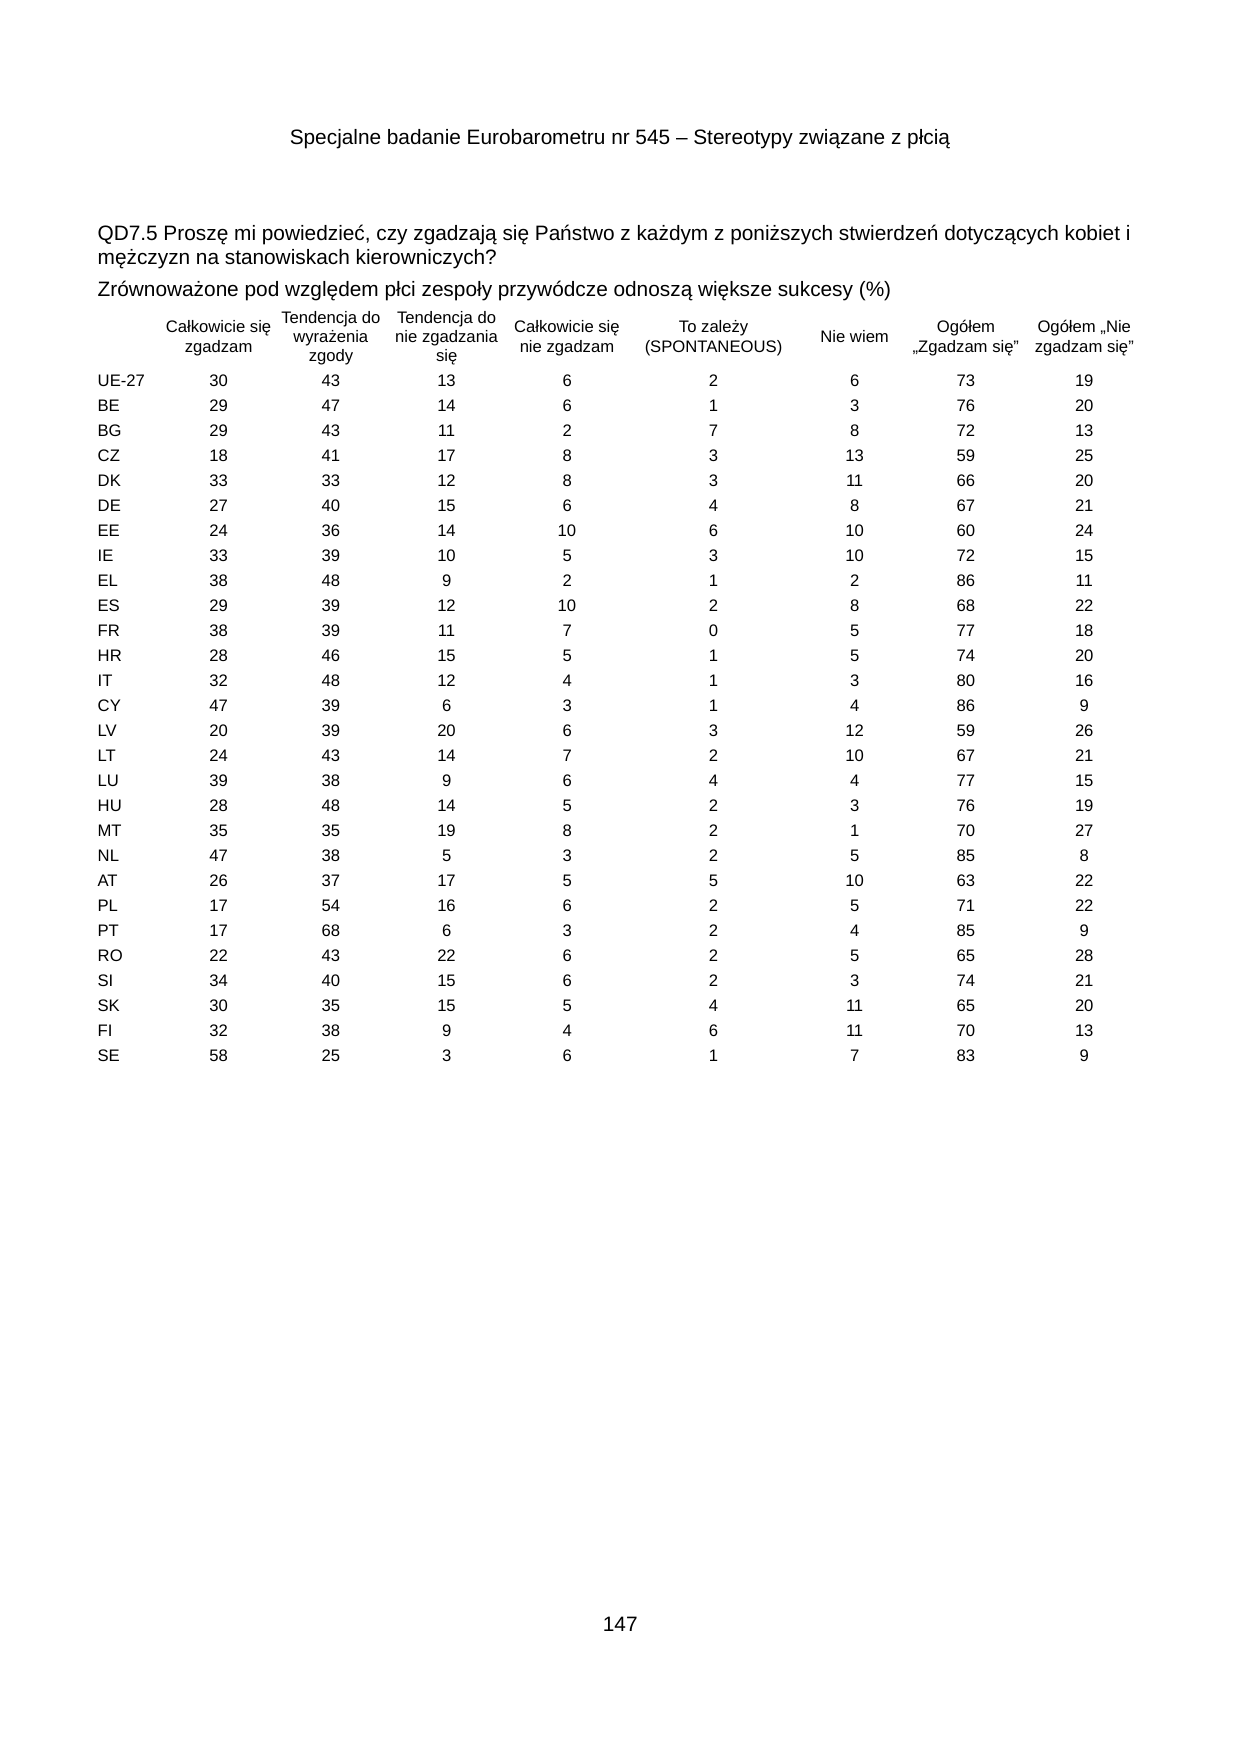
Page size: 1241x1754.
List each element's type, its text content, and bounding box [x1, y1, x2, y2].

table_cell 10 [507, 593, 627, 618]
table_cell 3 [507, 843, 627, 868]
table_cell 4 [800, 693, 909, 718]
table_cell 10 [507, 518, 627, 543]
table_cell 29 [162, 393, 275, 418]
table_cell 72 [909, 418, 1022, 443]
table_cell Całkowicie się nie zgadzam [507, 305, 627, 368]
table_cell 7 [507, 618, 627, 643]
table_cell 11 [800, 468, 909, 493]
table_cell 3 [507, 918, 627, 943]
table_cell 80 [909, 668, 1022, 693]
table_cell 6 [507, 943, 627, 968]
table_cell BE [95, 393, 162, 418]
table_cell 8 [507, 818, 627, 843]
table_cell 1 [627, 643, 800, 668]
table_cell 41 [275, 443, 386, 468]
table_cell 43 [275, 418, 386, 443]
table_cell LT [95, 743, 162, 768]
table_cell 17 [162, 918, 275, 943]
table_cell 4 [627, 493, 800, 518]
table_cell 3 [386, 1043, 507, 1068]
table_cell 2 [627, 593, 800, 618]
table_cell LV [95, 718, 162, 743]
table_cell 9 [386, 568, 507, 593]
table_cell 1 [800, 818, 909, 843]
table_cell 3 [800, 968, 909, 993]
table_cell 3 [800, 393, 909, 418]
table_cell 22 [386, 943, 507, 968]
table_cell 7 [627, 418, 800, 443]
table_cell 47 [162, 693, 275, 718]
table_cell 47 [275, 393, 386, 418]
table_cell 29 [162, 418, 275, 443]
table_cell 38 [275, 843, 386, 868]
table_cell 13 [1022, 1018, 1146, 1043]
table_cell 27 [162, 493, 275, 518]
table_cell 2 [627, 968, 800, 993]
table_cell 33 [162, 468, 275, 493]
table_cell BG [95, 418, 162, 443]
table_cell 43 [275, 743, 386, 768]
table_cell 9 [1022, 1043, 1146, 1068]
table_cell 86 [909, 693, 1022, 718]
table_cell 5 [386, 843, 507, 868]
table_cell EE [95, 518, 162, 543]
table_cell 39 [275, 543, 386, 568]
table_cell 15 [386, 493, 507, 518]
table_cell SE [95, 1043, 162, 1068]
table_cell 10 [800, 743, 909, 768]
table_cell Całkowicie się zgadzam [162, 305, 275, 368]
table_cell 8 [800, 593, 909, 618]
table_cell 11 [386, 418, 507, 443]
table_cell CZ [95, 443, 162, 468]
table_cell 20 [1022, 643, 1146, 668]
table_cell 25 [1022, 443, 1146, 468]
table_cell 21 [1022, 743, 1146, 768]
table_cell 9 [1022, 693, 1146, 718]
table_cell 7 [800, 1043, 909, 1068]
table_cell 35 [162, 818, 275, 843]
table_cell 25 [275, 1043, 386, 1068]
table_cell 77 [909, 618, 1022, 643]
table_cell 22 [1022, 868, 1146, 893]
table_cell 22 [1022, 893, 1146, 918]
table_cell 8 [800, 418, 909, 443]
table_cell 85 [909, 918, 1022, 943]
table_cell 11 [800, 993, 909, 1018]
table_cell 5 [800, 893, 909, 918]
table_cell 13 [386, 368, 507, 393]
table_cell 10 [800, 518, 909, 543]
table_cell [95, 305, 162, 368]
table_cell RO [95, 943, 162, 968]
table_cell 22 [162, 943, 275, 968]
table_cell HU [95, 793, 162, 818]
table_cell 72 [909, 543, 1022, 568]
table_cell 37 [275, 868, 386, 893]
table_cell 2 [800, 568, 909, 593]
table_cell UE-27 [95, 368, 162, 393]
table_cell 26 [162, 868, 275, 893]
table_cell Nie wiem [800, 305, 909, 368]
table_cell EL [95, 568, 162, 593]
table_cell 18 [162, 443, 275, 468]
table_cell 6 [627, 1018, 800, 1043]
table_cell 1 [627, 1043, 800, 1068]
table_cell 38 [275, 768, 386, 793]
table_cell 8 [507, 468, 627, 493]
table_cell 26 [1022, 718, 1146, 743]
table_cell 30 [162, 993, 275, 1018]
table_cell 70 [909, 1018, 1022, 1043]
table_cell 21 [1022, 968, 1146, 993]
table_cell 3 [507, 693, 627, 718]
table_cell 14 [386, 518, 507, 543]
table_cell 74 [909, 968, 1022, 993]
table_cell 1 [627, 393, 800, 418]
table_cell 15 [1022, 768, 1146, 793]
table_cell 5 [507, 868, 627, 893]
table_cell Tendencja do nie zgadzania się [386, 305, 507, 368]
table_cell AT [95, 868, 162, 893]
table_cell 2 [627, 793, 800, 818]
table_cell 3 [627, 718, 800, 743]
table_cell 3 [800, 668, 909, 693]
table_cell 2 [627, 918, 800, 943]
table_cell 67 [909, 493, 1022, 518]
table_cell 60 [909, 518, 1022, 543]
table_cell 36 [275, 518, 386, 543]
table_cell 15 [386, 643, 507, 668]
table_cell Ogółem „Nie zgadzam się” [1022, 305, 1146, 368]
table_cell 12 [800, 718, 909, 743]
table_cell 9 [1022, 918, 1146, 943]
table_cell 15 [386, 993, 507, 1018]
table_cell 68 [275, 918, 386, 943]
table_cell 6 [507, 718, 627, 743]
table_cell 24 [162, 518, 275, 543]
table_cell 38 [275, 1018, 386, 1043]
table_cell 20 [1022, 993, 1146, 1018]
table_cell 65 [909, 943, 1022, 968]
table_cell 3 [627, 543, 800, 568]
table_cell 67 [909, 743, 1022, 768]
table_cell 1 [627, 568, 800, 593]
table_cell 71 [909, 893, 1022, 918]
table_cell 66 [909, 468, 1022, 493]
table_cell SK [95, 993, 162, 1018]
table_cell 20 [162, 718, 275, 743]
table_cell 46 [275, 643, 386, 668]
table_cell 5 [507, 793, 627, 818]
table_cell 9 [386, 768, 507, 793]
table_cell 4 [800, 918, 909, 943]
table_cell 35 [275, 993, 386, 1018]
table_cell Tendencja do wyrażenia zgody [275, 305, 386, 368]
table_cell 11 [386, 618, 507, 643]
table_cell 16 [386, 893, 507, 918]
table_cell 6 [386, 693, 507, 718]
table_cell 14 [386, 393, 507, 418]
table_cell 15 [1022, 543, 1146, 568]
table_cell 38 [162, 568, 275, 593]
table_cell 4 [800, 768, 909, 793]
table_cell 33 [275, 468, 386, 493]
table_cell 40 [275, 493, 386, 518]
table_cell 74 [909, 643, 1022, 668]
table_cell 4 [507, 668, 627, 693]
table_cell 21 [1022, 493, 1146, 518]
table_cell 39 [275, 718, 386, 743]
table_cell 6 [800, 368, 909, 393]
table_cell 13 [800, 443, 909, 468]
table_cell 8 [800, 493, 909, 518]
table_cell To zależy (SPONTANEOUS) [627, 305, 800, 368]
table_cell 47 [162, 843, 275, 868]
table_cell 77 [909, 768, 1022, 793]
table_cell 18 [1022, 618, 1146, 643]
table_cell 17 [386, 443, 507, 468]
table_cell 43 [275, 943, 386, 968]
table_cell 14 [386, 743, 507, 768]
table_cell Zrównoważone pod względem płci zespoły przywódcze odnoszą większe sukcesy (%) [95, 273, 1146, 305]
table_cell PT [95, 918, 162, 943]
table_cell 65 [909, 993, 1022, 1018]
table_cell 48 [275, 793, 386, 818]
table_cell FR [95, 618, 162, 643]
table_cell 17 [386, 868, 507, 893]
table_cell 73 [909, 368, 1022, 393]
table_cell 4 [627, 993, 800, 1018]
table_cell IE [95, 543, 162, 568]
table_cell ES [95, 593, 162, 618]
table_cell 6 [507, 493, 627, 518]
table_cell 2 [627, 943, 800, 968]
table_cell 11 [1022, 568, 1146, 593]
table_cell 6 [507, 968, 627, 993]
table_cell 6 [507, 1043, 627, 1068]
table_cell 76 [909, 393, 1022, 418]
table_cell 27 [1022, 818, 1146, 843]
table_cell CY [95, 693, 162, 718]
table_cell 2 [627, 368, 800, 393]
table_cell 6 [627, 518, 800, 543]
table_cell 1 [627, 693, 800, 718]
table_cell 5 [507, 643, 627, 668]
table_cell LU [95, 768, 162, 793]
table_cell 33 [162, 543, 275, 568]
table_cell 48 [275, 668, 386, 693]
table_cell 20 [1022, 393, 1146, 418]
table_cell 8 [507, 443, 627, 468]
table_cell 32 [162, 668, 275, 693]
table_cell 70 [909, 818, 1022, 843]
table_cell 5 [507, 543, 627, 568]
table_cell HR [95, 643, 162, 668]
table_cell 17 [162, 893, 275, 918]
table_cell 6 [386, 918, 507, 943]
table_cell 40 [275, 968, 386, 993]
table_cell 2 [627, 893, 800, 918]
table_cell 20 [1022, 468, 1146, 493]
table_cell 10 [800, 543, 909, 568]
table_cell 34 [162, 968, 275, 993]
table_cell 8 [1022, 843, 1146, 868]
table_cell IT [95, 668, 162, 693]
table_cell 48 [275, 568, 386, 593]
table_cell 11 [800, 1018, 909, 1043]
table_cell 14 [386, 793, 507, 818]
table_cell 19 [1022, 793, 1146, 818]
table_cell 39 [275, 693, 386, 718]
table_cell 29 [162, 593, 275, 618]
table_cell 10 [386, 543, 507, 568]
table_cell 6 [507, 768, 627, 793]
table_cell 2 [507, 568, 627, 593]
table_cell Ogółem „Zgadzam się” [909, 305, 1022, 368]
table_cell 76 [909, 793, 1022, 818]
table_cell 5 [800, 643, 909, 668]
table_cell 4 [507, 1018, 627, 1043]
table_cell 6 [507, 893, 627, 918]
table_cell 2 [507, 418, 627, 443]
table_cell 28 [162, 793, 275, 818]
table_cell 7 [507, 743, 627, 768]
table_cell 5 [800, 843, 909, 868]
table_cell 68 [909, 593, 1022, 618]
table_cell 39 [275, 618, 386, 643]
table_cell 0 [627, 618, 800, 643]
table_cell 59 [909, 718, 1022, 743]
table_cell 24 [1022, 518, 1146, 543]
table_cell 22 [1022, 593, 1146, 618]
table_cell 2 [627, 818, 800, 843]
table_cell NL [95, 843, 162, 868]
table_cell 86 [909, 568, 1022, 593]
table_cell 3 [800, 793, 909, 818]
table_cell 15 [386, 968, 507, 993]
table_cell 30 [162, 368, 275, 393]
table_cell 19 [1022, 368, 1146, 393]
table_cell PL [95, 893, 162, 918]
table_cell 12 [386, 593, 507, 618]
table_cell 43 [275, 368, 386, 393]
table_cell 12 [386, 468, 507, 493]
table_cell 3 [627, 468, 800, 493]
table_cell 38 [162, 618, 275, 643]
table_cell 13 [1022, 418, 1146, 443]
table_cell 6 [507, 393, 627, 418]
table_cell 32 [162, 1018, 275, 1043]
table_cell 24 [162, 743, 275, 768]
table_cell 39 [275, 593, 386, 618]
table_header QD7.5 Proszę mi powiedzieć, czy zgadzają się Państwo z każdym z poniższych stwierdzeń dotyczących kobiet i mężczyzn na stanowiskach kierowniczych? [95, 217, 1146, 272]
table_cell DK [95, 468, 162, 493]
table_cell 5 [507, 993, 627, 1018]
table_cell 5 [627, 868, 800, 893]
table_cell 85 [909, 843, 1022, 868]
table_cell 28 [1022, 943, 1146, 968]
table_cell 19 [386, 818, 507, 843]
table_cell 4 [627, 768, 800, 793]
table_cell MT [95, 818, 162, 843]
table_cell 12 [386, 668, 507, 693]
table_cell 2 [627, 843, 800, 868]
table_cell 5 [800, 943, 909, 968]
table_cell SI [95, 968, 162, 993]
table_cell 5 [800, 618, 909, 643]
table_cell 39 [162, 768, 275, 793]
table_cell 1 [627, 668, 800, 693]
table_cell FI [95, 1018, 162, 1043]
table_cell 16 [1022, 668, 1146, 693]
table_cell 20 [386, 718, 507, 743]
table_cell 6 [507, 368, 627, 393]
table_cell 83 [909, 1043, 1022, 1068]
table_cell 63 [909, 868, 1022, 893]
table_cell 10 [800, 868, 909, 893]
table_cell 2 [627, 743, 800, 768]
table_cell 3 [627, 443, 800, 468]
table_cell 9 [386, 1018, 507, 1043]
table_cell DE [95, 493, 162, 518]
table_cell 58 [162, 1043, 275, 1068]
table_cell 54 [275, 893, 386, 918]
table_cell 35 [275, 818, 386, 843]
table_cell 28 [162, 643, 275, 668]
table_cell 59 [909, 443, 1022, 468]
